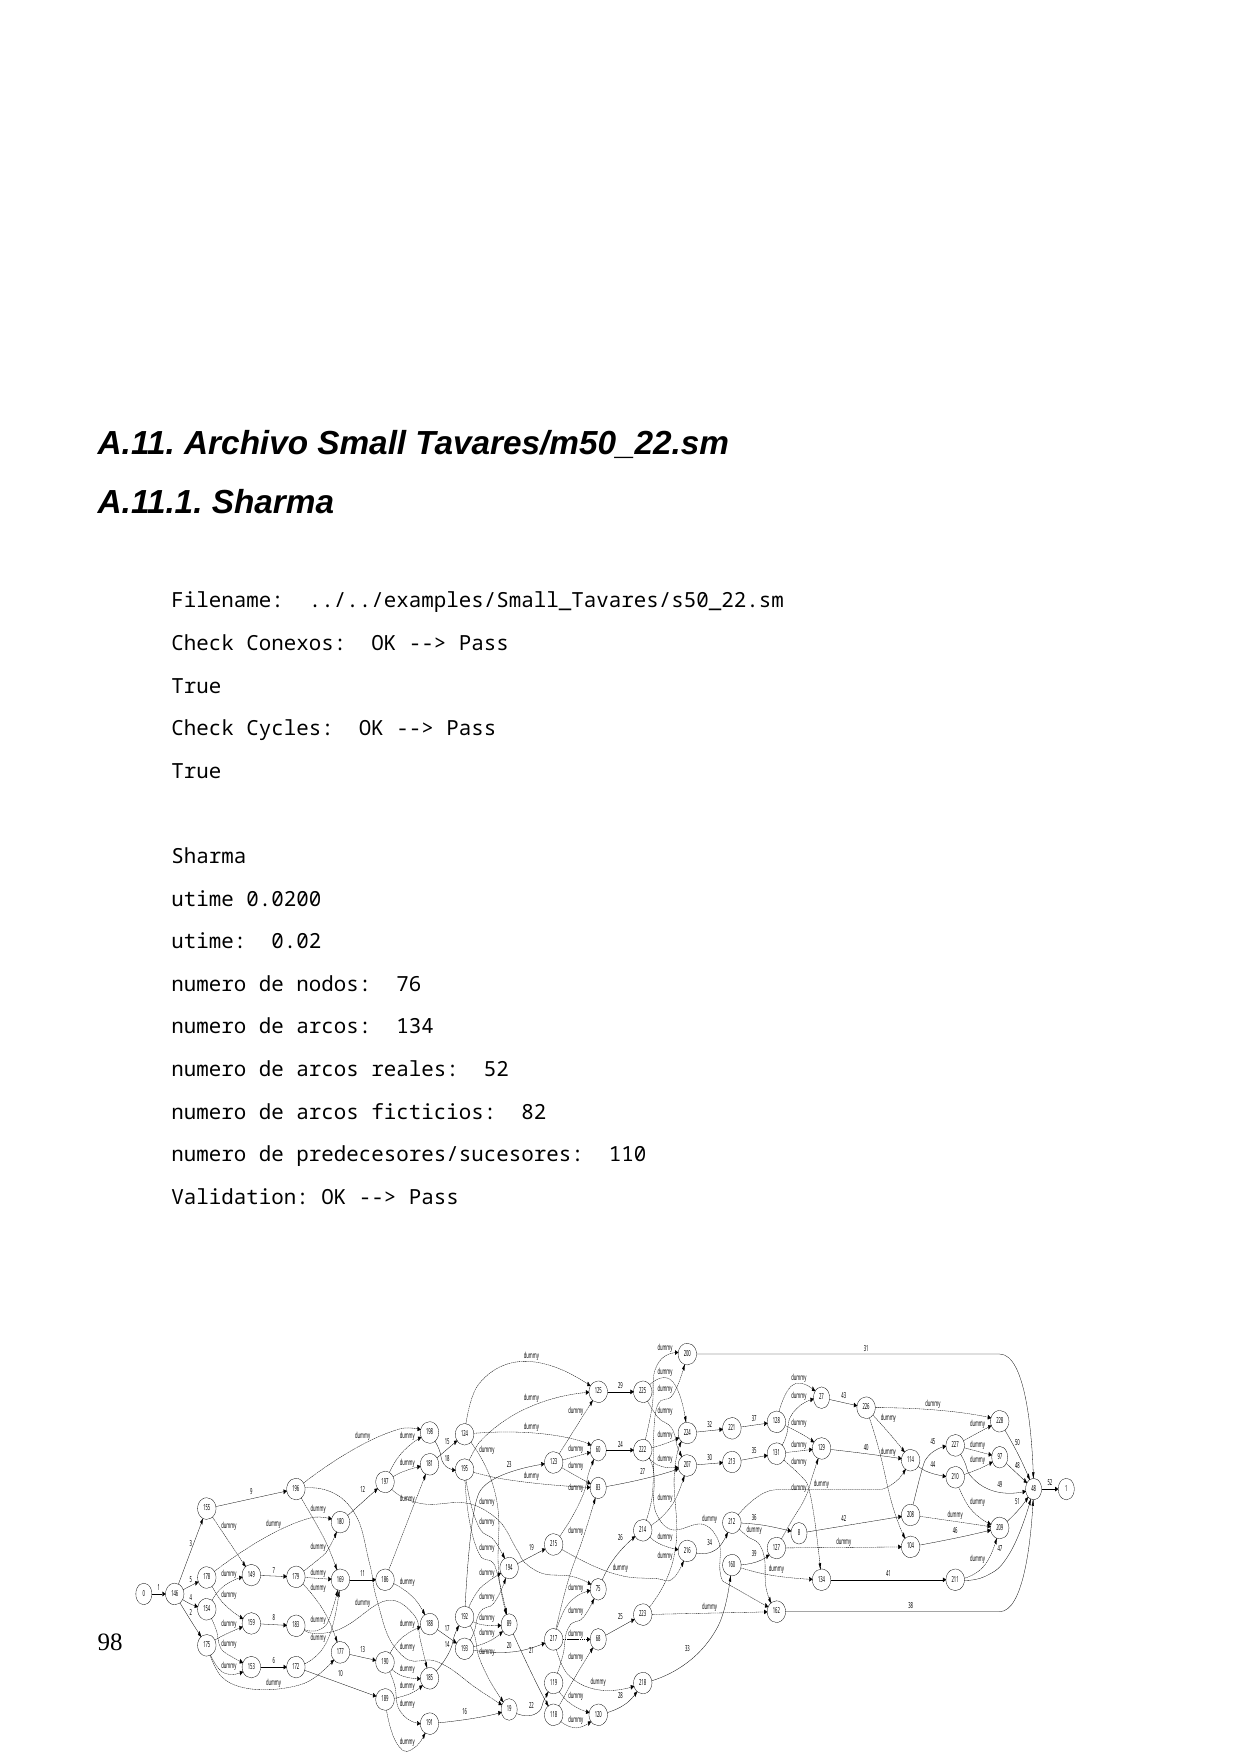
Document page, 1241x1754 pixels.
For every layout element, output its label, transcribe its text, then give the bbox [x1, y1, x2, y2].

text numero de nodos: 76 [171, 969, 1113, 997]
text numero de predecesores/sucesores: 110 [171, 1139, 1113, 1168]
text utime 0.0200 [171, 884, 1113, 912]
subtitle Sharma [97, 483, 1113, 521]
text numero de arcos reales: 52 [171, 1054, 1113, 1083]
text Sharma [171, 841, 1113, 870]
text True [171, 756, 1113, 784]
text utime: 0.02 [171, 926, 1113, 955]
text numero de arcos: 134 [171, 1012, 1113, 1040]
text Validation: OK --> Pass [171, 1182, 1113, 1211]
text True [171, 671, 1113, 699]
text Filename: ../../examples/Small_Tavares/s50_22.sm [171, 586, 1113, 614]
subtitle Archivo Small Tavares/m50_22.sm [97, 423, 1113, 462]
text Check Cycles: OK --> Pass [171, 713, 1113, 742]
text numero de arcos ficticios: 82 [171, 1097, 1113, 1125]
text Check Conexos: OK --> Pass [171, 628, 1113, 657]
